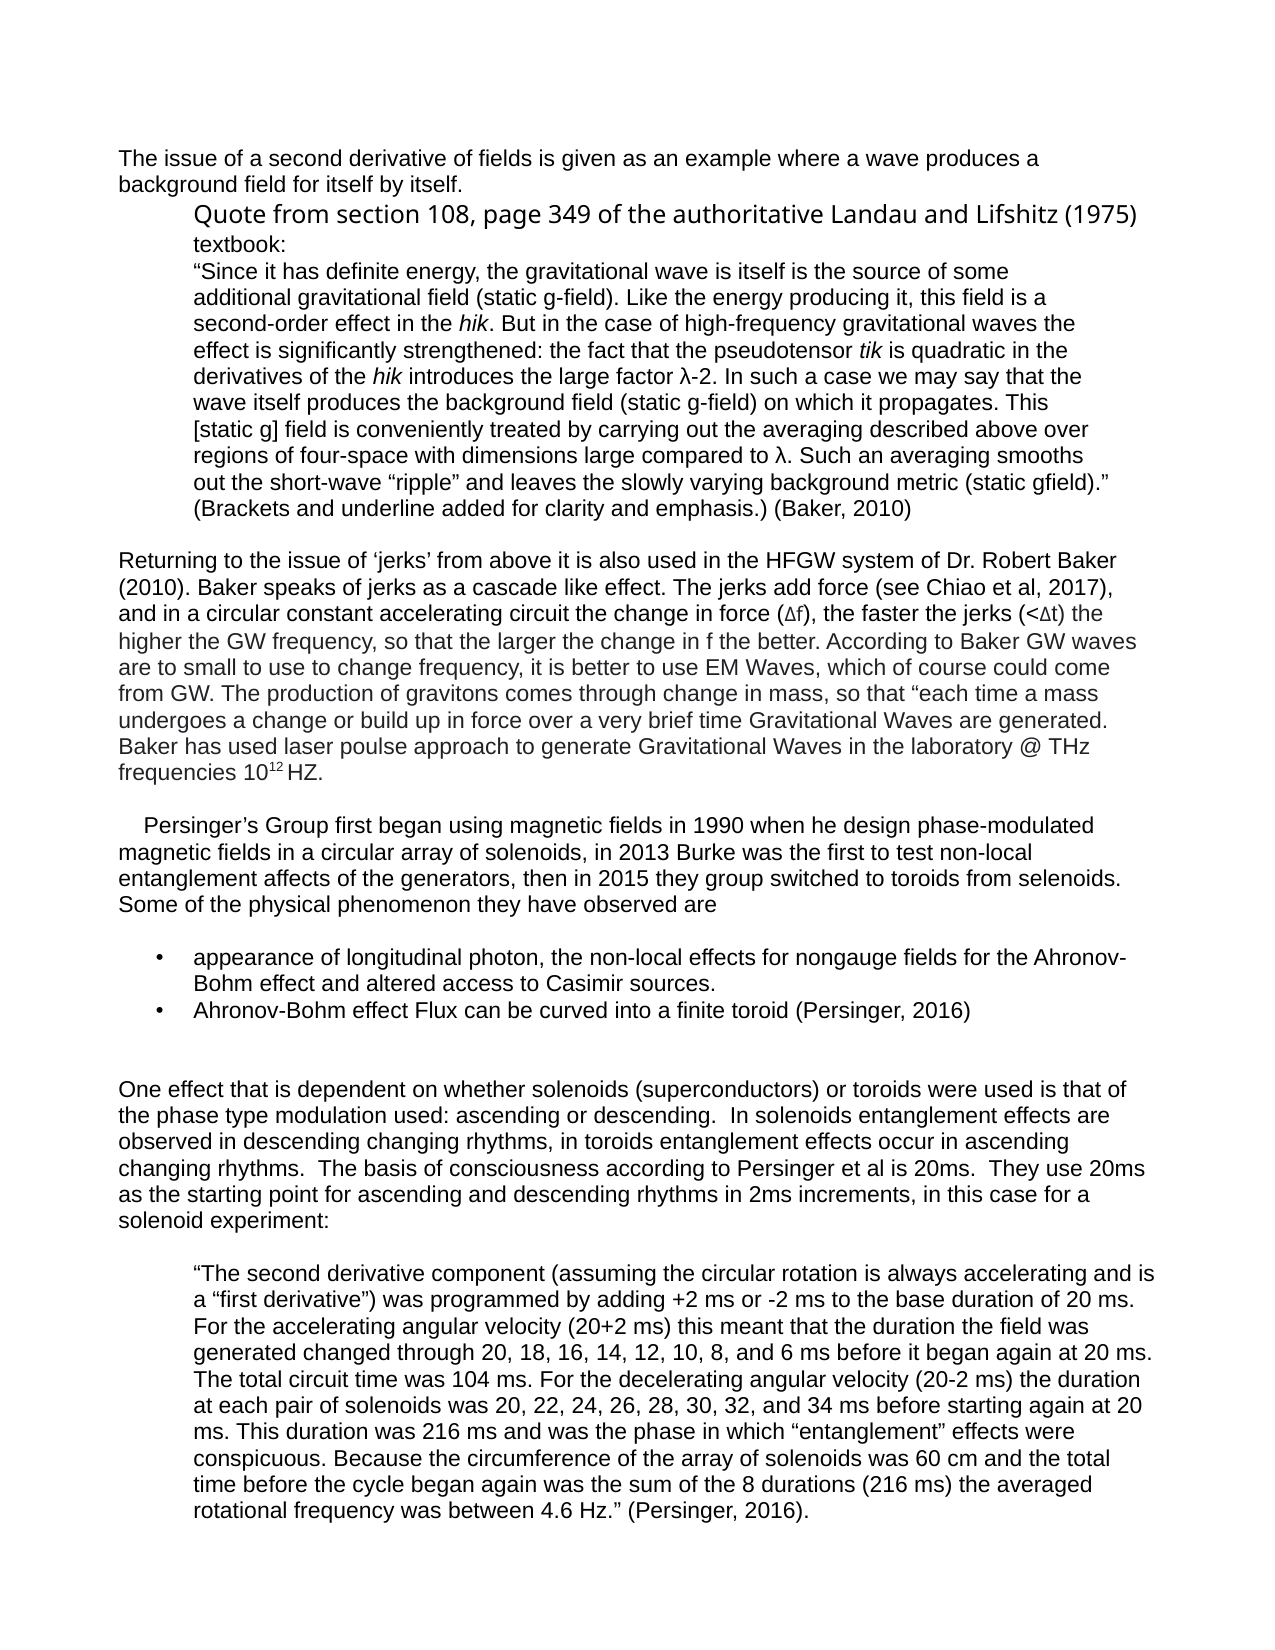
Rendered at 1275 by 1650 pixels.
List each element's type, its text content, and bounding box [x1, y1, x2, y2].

text “The second derivative component (assuming the circular rotation is always accelerating and is a “first derivative”) was programmed by adding +2 ms or -2 ms to the base duration of 20 ms. For the accelerating angular velocity (20+2 ms) this meant that the duration the field was generated changed through 20, 18, 16, 14, 12, 10, 8, and 6 ms before it began again at 20 ms. The total circuit time was 104 ms. For the decelerating angular velocity (20-2 ms) the duration at each pair of solenoids was 20, 22, 24, 26, 28, 30, 32, and 34 ms before starting again at 20 ms. This duration was 216 ms and was the phase in which “entanglement” effects were conspicuous. Because the circumference of the array of solenoids was 60 cm and the total time before the cycle began again was the sum of the 8 durations (216 ms) the averaged rotational frequency was between 4.6 Hz.” (Persinger, 2016). [193, 1260, 1157, 1524]
text second-order effect in the hik. But in the case of high-frequency gravitational waves the [193, 310, 1157, 337]
text out the short-wave “ripple” and leaves the slowly varying background metric (static gfield).” [193, 468, 1157, 495]
text Returning to the issue of ‘jerks’ from above it is also used in the HFGW system of Dr. Robert Baker (2010). Baker speaks of jerks as a cascade like effect. The jerks add force (see Chiao et al, 2017), and in a circular constant accelerating circuit the change in force (Δf), the faster the jerks (<Δt) the higher the GW frequency, so that the larger the change in f the better. According to Baker GW waves are to small to use to change frequency, it is better to use EM Waves, which of course could come from GW. The production of gravitons comes through change in mass, so that “each time a mass undergoes a change or build up in force over a very brief time Gravitational Waves are generated. Baker has used laser poulse approach to generate Gravitational Waves in the laboratory @ THz frequencies 1012 HZ. [118, 547, 1157, 786]
text “Since it has definite energy, the gravitational wave is itself is the source of some [193, 258, 1157, 284]
list Ahronov-Bohm effect Flux can be curved into a finite toroid (Persinger, 2016) [156, 997, 1157, 1023]
text effect is significantly strengthened: the fact that the pseudotensor tik is quadratic in the [193, 337, 1157, 363]
text [static g] field is conveniently treated by carrying out the averaging described above over [193, 416, 1157, 442]
text The issue of a second derivative of fields is given as an example where a wave produces a background field for itself by itself. [118, 144, 1157, 197]
list appearance of longitudinal photon, the non-local effects for nongauge fields for the Ahronov-Bohm effect and altered access to Casimir sources. [156, 944, 1157, 997]
text (Brackets and underline added for clarity and emphasis.) (Baker, 2010) [193, 495, 1157, 521]
text derivatives of the hik introduces the large factor λ-2. In such a case we may say that the [193, 363, 1157, 389]
text Persinger’s Group first began using magnetic fields in 1990 when he design phase-modulated magnetic fields in a circular array of solenoids, in 2013 Burke was the first to test non-local entanglement affects of the generators, then in 2015 they group switched to toroids from selenoids. Some of the physical phenomenon they have observed are [118, 812, 1157, 917]
text wave itself produces the background field (static g-field) on which it propagates. This [193, 389, 1157, 416]
text Quote from section 108, page 349 of the authoritative Landau and Lifshitz (1975) [193, 197, 1157, 231]
text textbook: [193, 231, 1157, 258]
text regions of four-space with dimensions large compared to λ. Such an averaging smooths [193, 442, 1157, 468]
text One effect that is dependent on whether solenoids (superconductors) or toroids were used is that of the phase type modulation used: ascending or descending. In solenoids entanglement effects are observed in descending changing rhythms, in toroids entanglement effects occur in ascending changing rhythms. The basis of consciousness according to Persinger et al is 20ms. They use 20ms as the starting point for ascending and descending rhythms in 2ms increments, in this case for a solenoid experiment: [118, 1076, 1157, 1234]
text additional gravitational field (static g-field). Like the energy producing it, this field is a [193, 284, 1157, 310]
